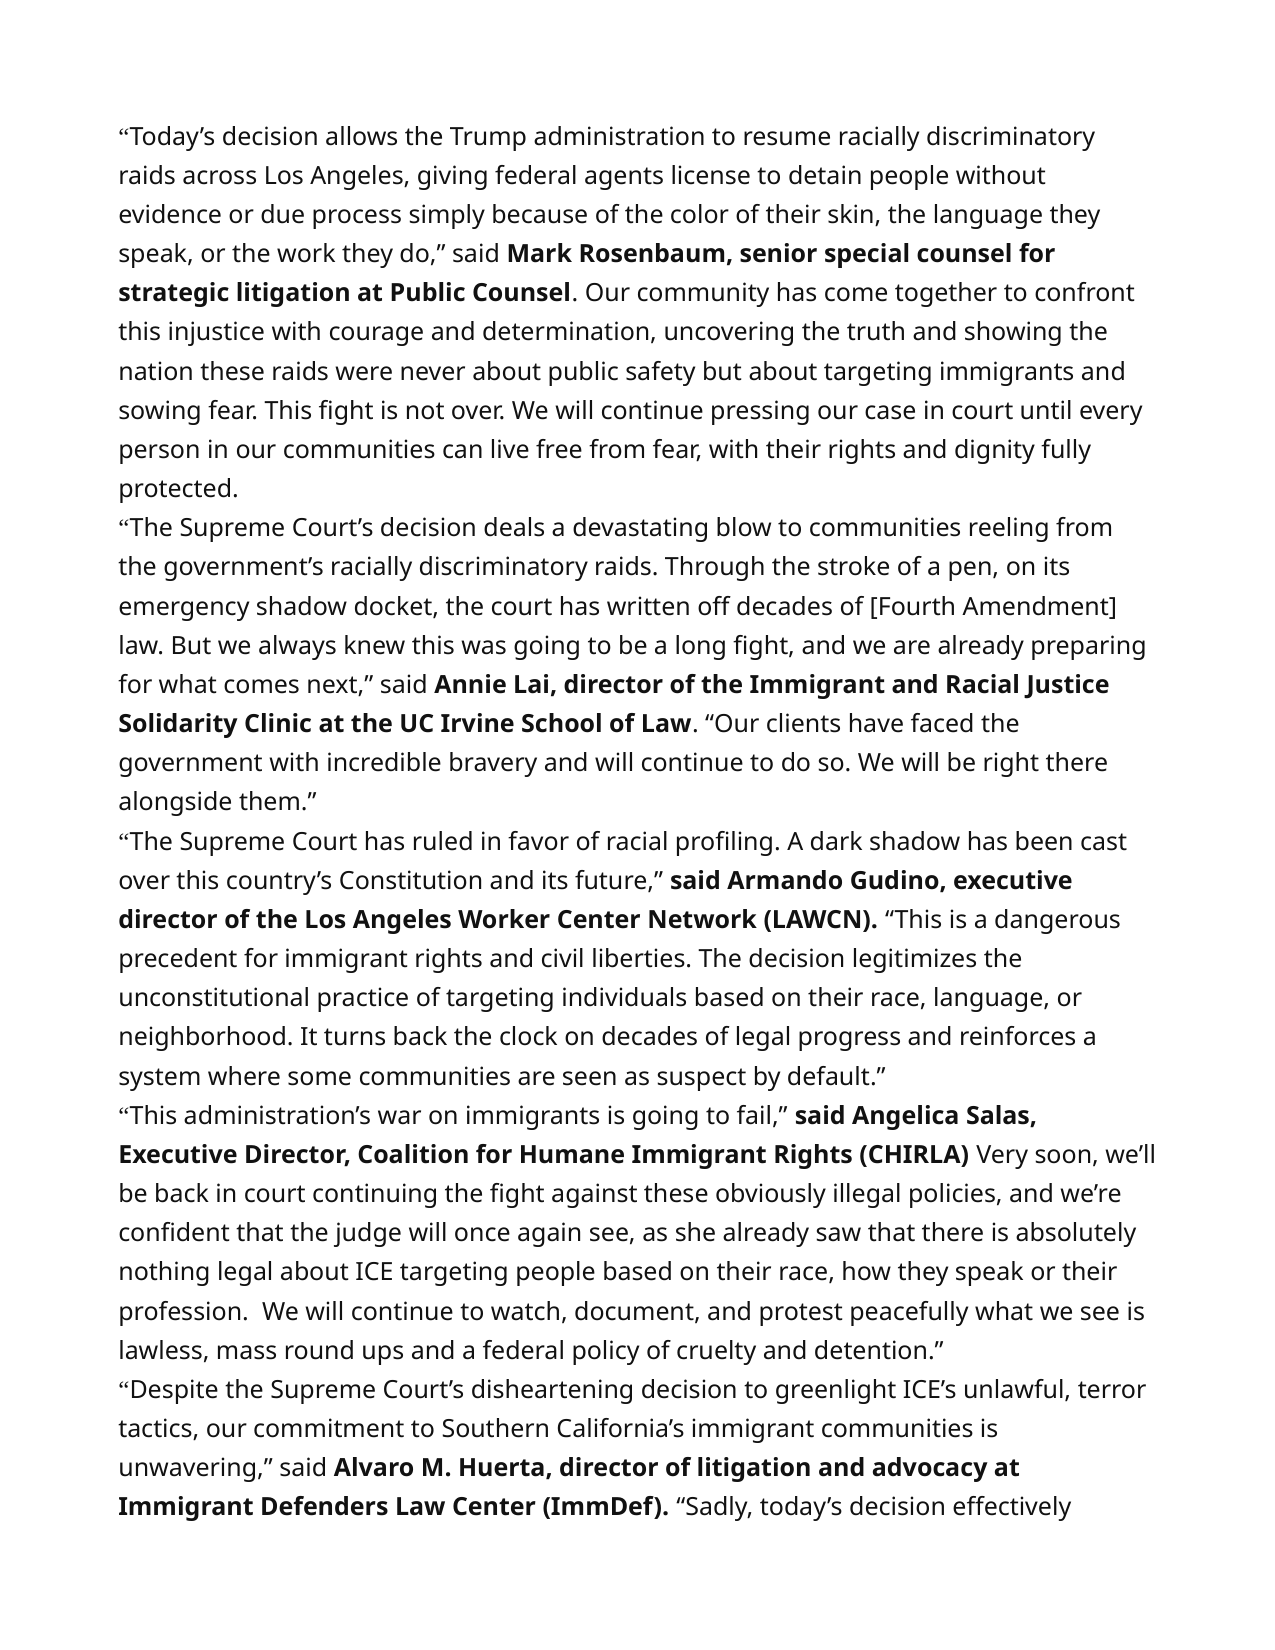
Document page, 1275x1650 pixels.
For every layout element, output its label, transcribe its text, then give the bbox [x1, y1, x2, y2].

text “The Supreme Court’s decision deals a devastating blow to communities reeling from the government’s racially discriminatory raids. Through the stroke of a pen, on its emergency shadow docket, the court has written off decades of [Fourth Amendment] law. But we always knew this was going to be a long fight, and we are already preparing for what comes next,” said Annie Lai, director of the Immigrant and Racial Justice Solidarity Clinic at the UC Irvine School of Law. “Our clients have faced the government with incredible bravery and will continue to do so. We will be right there alongside them.” [118, 510, 1157, 818]
text “The Supreme Court has ruled in favor of racial profiling. A dark shadow has been cast over this country’s Constitution and its future,” said Armando Gudino, executive director of the Los Angeles Worker Center Network (LAWCN). “This is a dangerous precedent for immigrant rights and civil liberties. The decision legitimizes the unconstitutional practice of targeting individuals based on their race, language, or neighborhood. It turns back the clock on decades of legal progress and reinforces a system where some communities are seen as suspect by default.” [118, 823, 1157, 1092]
text “Today’s decision allows the Trump administration to resume racially discriminatory raids across Los Angeles, giving federal agents license to detain people without evidence or due process simply because of the color of their skin, the language they speak, or the work they do,” said Mark Rosenbaum, senior special counsel for strategic litigation at Public Counsel. Our community has come together to confront this injustice with courage and determination, uncovering the truth and showing the nation these raids were never about public safety but about targeting immigrants and sowing fear. This fight is not over. We will continue pressing our case in court until every person in our communities can live free from fear, with their rights and dignity fully protected. [118, 118, 1157, 505]
text “This administration’s war on immigrants is going to fail,” said Angelica Salas, Executive Director, Coalition for Humane Immigrant Rights (CHIRLA) Very soon, we’ll be back in court continuing the fight against these obviously illegal policies, and we’re confident that the judge will once again see, as she already saw that there is absolutely nothing legal about ICE targeting people based on their race, how they speak or their profession. We will continue to watch, document, and protest peacefully what we see is lawless, mass round ups and a federal policy of cruelty and detention.” [118, 1097, 1157, 1366]
text “Despite the Supreme Court’s disheartening decision to greenlight ICE’s unlawful, terror tactics, our commitment to Southern California’s immigrant communities is unwavering,” said Alvaro M. Huerta, director of litigation and advocacy at Immigrant Defenders Law Center (ImmDef). “Sadly, today’s decision effectively [118, 1371, 1157, 1523]
